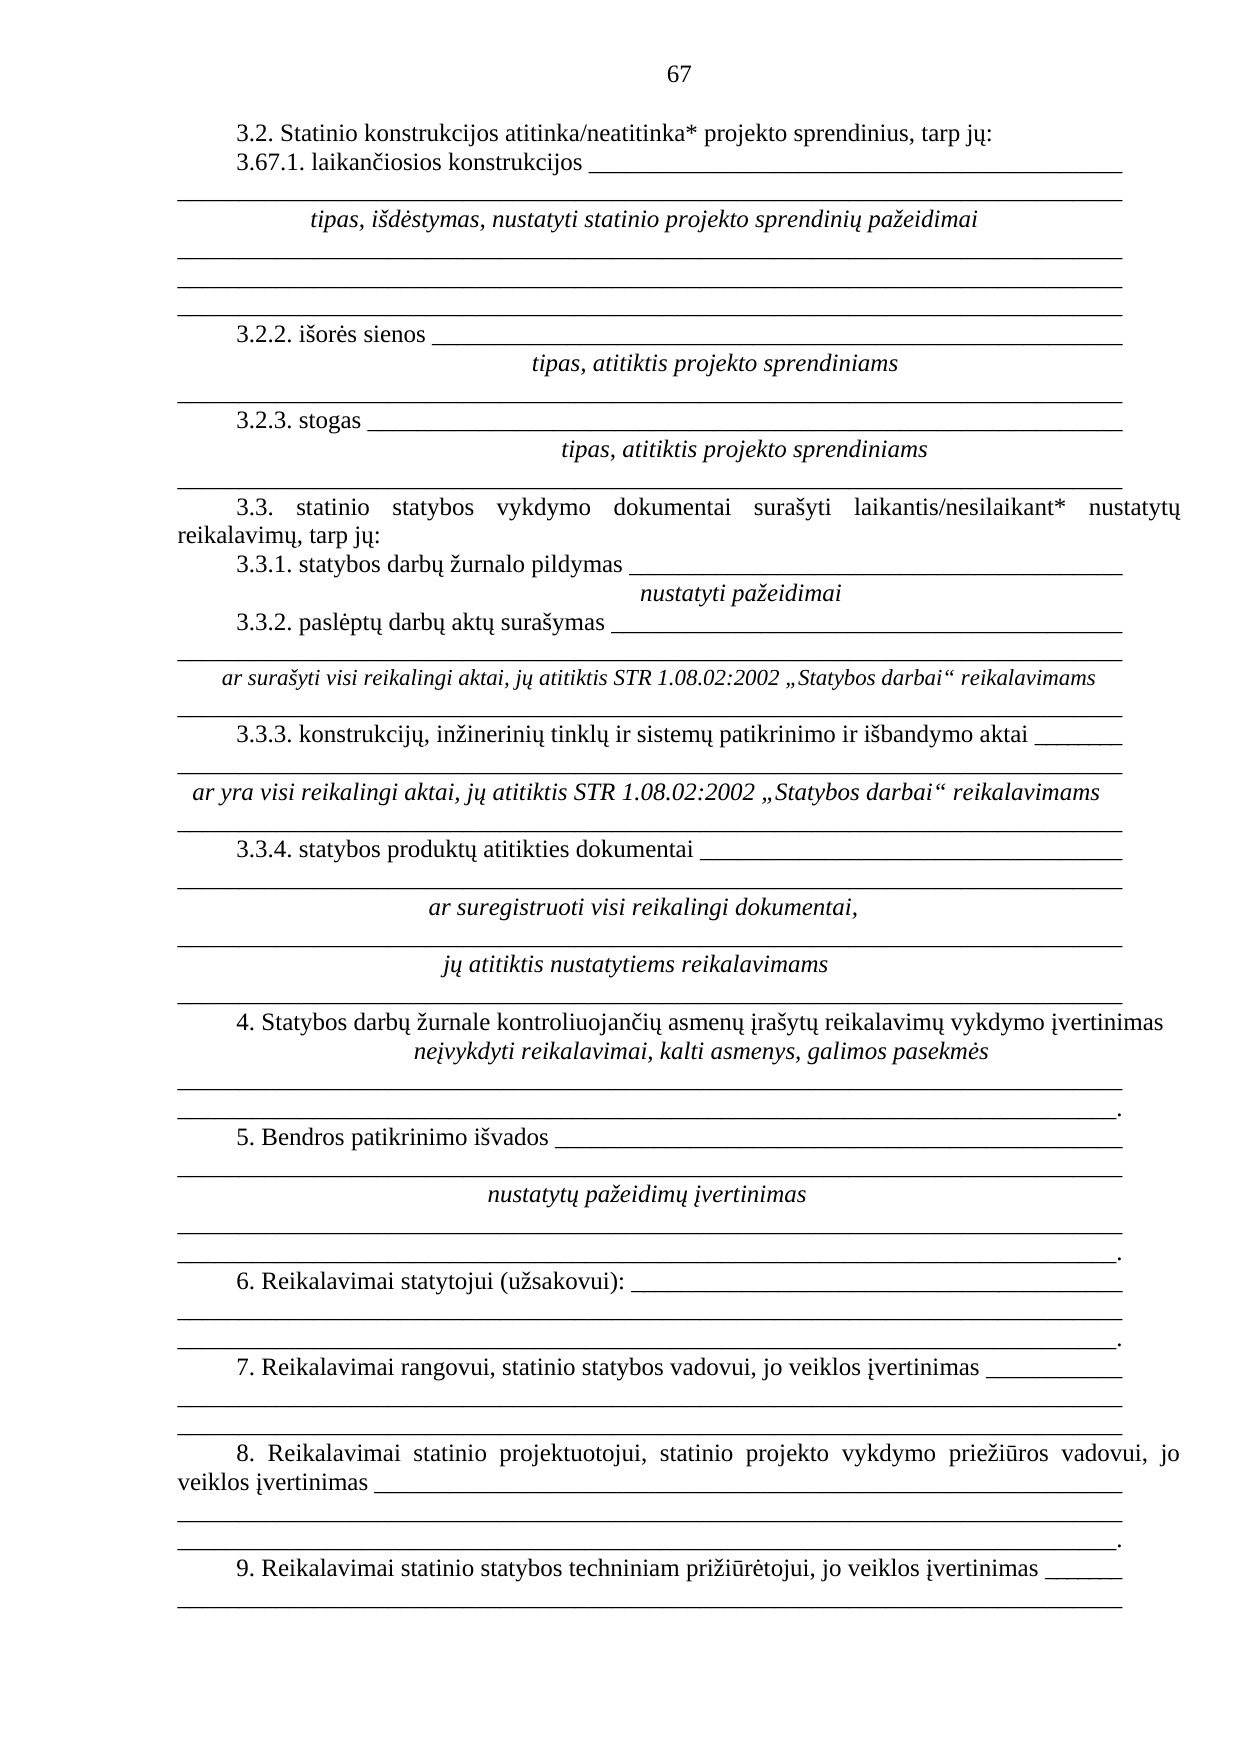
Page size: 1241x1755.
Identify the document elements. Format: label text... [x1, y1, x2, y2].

text nustatytų pažeidimų įvertinimas [177, 1179, 1181, 1208]
text _ [177, 233, 1181, 262]
text _ [177, 176, 1181, 204]
text _ [177, 1151, 1181, 1179]
text tipas, atitiktis projekto sprendiniams [365, 434, 1181, 463]
text _ . [177, 1524, 1181, 1553]
text _ [177, 262, 1181, 291]
text 3.3. statinio statybos vykdymo dokumentai surašyti laikantis/nesilaikant* nustatytų reikalavimų, tarp jų: [177, 492, 1181, 549]
text _ [177, 691, 1181, 719]
text 3.2.1. laikančiosios konstrukcijos [177, 147, 1181, 176]
text _ [177, 1381, 1181, 1409]
text _ [177, 377, 1181, 406]
text 7. Reikalavimai rangovui, statinio statybos vadovui, jo veiklos įvertinimas [177, 1352, 1181, 1381]
text _ [177, 978, 1181, 1007]
text _ . [177, 1093, 1181, 1122]
text 3.2.3. stogas [177, 406, 1181, 434]
text _ [177, 748, 1181, 777]
text _ [177, 921, 1181, 949]
text _ [177, 291, 1181, 319]
text 6. Reikalavimai statytojui (užsakovui): [177, 1266, 1181, 1294]
text _ . [177, 1323, 1181, 1352]
text _ [177, 863, 1181, 892]
text _ . [177, 1237, 1181, 1266]
text 3.2. Statinio konstrukcijos atitinka/neatitinka* projekto sprendinius, tarp jų: [177, 118, 1181, 147]
text _ [177, 1064, 1181, 1093]
text _ [177, 1496, 1181, 1524]
text _ [177, 1582, 1181, 1611]
text _ [177, 1409, 1181, 1438]
text tipas, atitiktis projekto sprendiniams [440, 348, 1181, 377]
text 3.3.2. paslėptų darbų aktų surašymas [177, 607, 1181, 636]
text 5. Bendros patikrinimo išvados [177, 1122, 1181, 1151]
text tipas, išdėstymas, nustatyti statinio projekto sprendinių pažeidimai [177, 204, 1181, 233]
text 9. Reikalavimai statinio statybos techniniam prižiūrėtojui, jo veiklos įvertinimas [177, 1553, 1181, 1582]
text ar surašyti visi reikalingi aktai, jų atitiktis STR 1.08.02:2002 „Statybos darbai“ reikalavimams [177, 664, 1181, 691]
text 3.3.1. statybos darbų žurnalo pildymas [177, 549, 1181, 578]
text ar suregistruoti visi reikalingi dokumentai, [177, 892, 1181, 921]
text neįvykdyti reikalavimai, kalti asmenys, galimos pasekmės [290, 1036, 1181, 1064]
text nustatyti pažeidimai [640, 578, 1181, 607]
text _ [177, 806, 1181, 834]
text 3.3.4. statybos produktų atitikties dokumentai [177, 834, 1181, 863]
text _ [177, 1208, 1181, 1237]
text 4. Statybos darbų žurnale kontroliuojančių asmenų įrašytų reikalavimų vykdymo įvertinimas [177, 1007, 1181, 1036]
text jų atitiktis nustatytiems reikalavimams [177, 949, 1181, 978]
text 3.3.3. konstrukcijų, inžinerinių tinklų ir sistemų patikrinimo ir išbandymo aktai [177, 719, 1181, 748]
text 8. Reikalavimai statinio projektuotojui, statinio projekto vykdymo priežiūros vadovui, jo veiklos įvertinimas [177, 1438, 1181, 1496]
text _ [177, 636, 1181, 664]
text _ [177, 463, 1181, 492]
text _ [177, 1294, 1181, 1323]
text 3.2.2. išorės sienos [177, 319, 1181, 348]
text ar yra visi reikalingi aktai, jų atitiktis STR 1.08.02:2002 „Statybos darbai“ reikalavimams [177, 777, 1181, 806]
